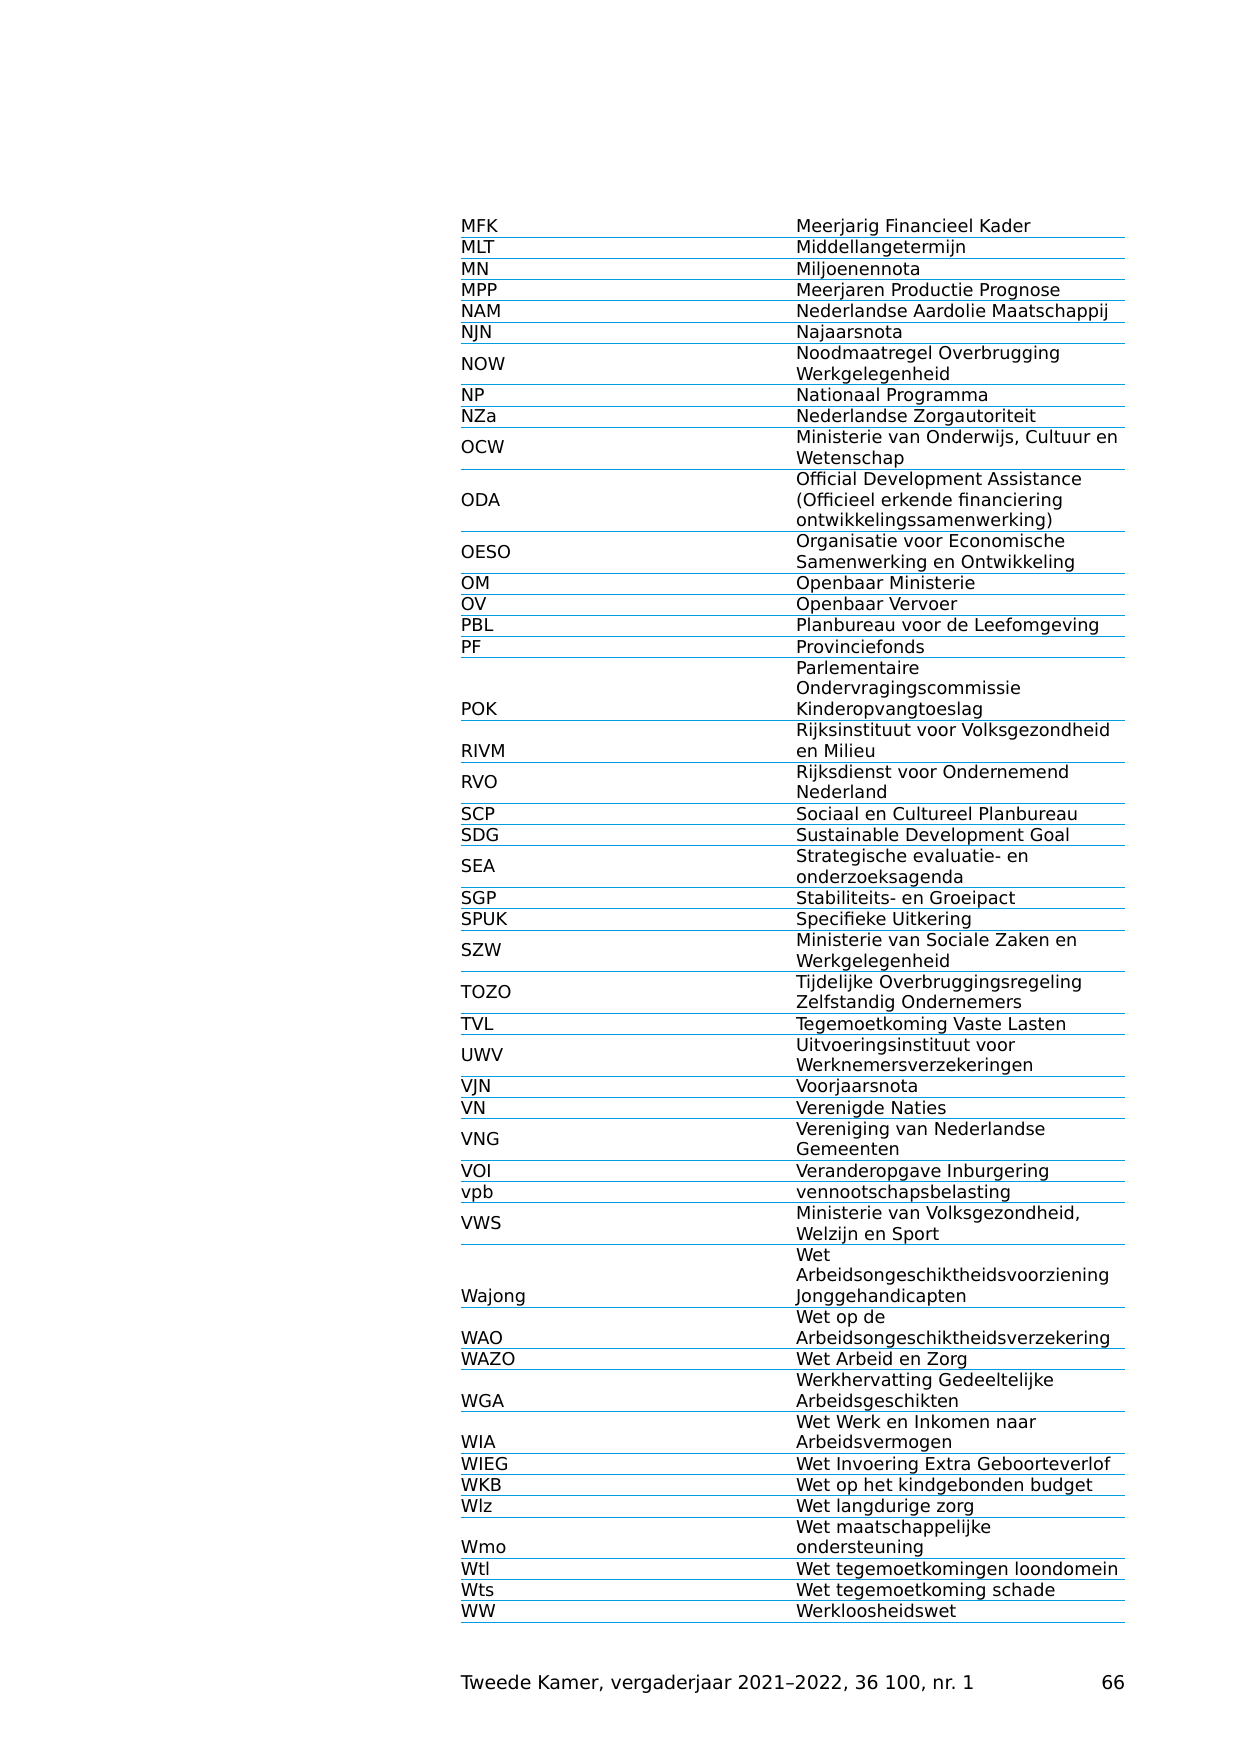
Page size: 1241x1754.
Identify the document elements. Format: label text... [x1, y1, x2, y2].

table_cell Nederlandse Zorgautoriteit [793, 407, 1125, 427]
table_cell Meerjarig Financieel Kader [793, 216, 1125, 237]
table_cell Wet op de Arbeidsongeschiktheidsverzekering [793, 1308, 1125, 1348]
table_cell POK [461, 658, 793, 719]
table_cell Provinciefonds [793, 637, 1125, 657]
table_cell VWS [461, 1203, 793, 1244]
table_cell OESO [461, 532, 793, 573]
table_cell Veranderopgave Inburgering [793, 1161, 1125, 1181]
table_cell Wet Invoering Extra Geboorteverlof [793, 1454, 1125, 1474]
table_cell OV [461, 595, 793, 615]
table_cell Meerjaren Productie Prognose [793, 280, 1125, 300]
table_cell VNG [461, 1119, 793, 1160]
table_cell SDG [461, 825, 793, 845]
table_cell Wet Arbeid en Zorg [793, 1349, 1125, 1369]
table_cell Wlz [461, 1496, 793, 1516]
table_cell RIVM [461, 721, 793, 761]
table_cell WGA [461, 1370, 793, 1411]
table_cell Planbureau voor de Leefomgeving [793, 616, 1125, 636]
table_cell Wet tegemoetkomingen loondomein [793, 1559, 1125, 1579]
table_cell vennootschapsbelasting [793, 1182, 1125, 1202]
table_cell OCW [461, 428, 793, 468]
table_cell Rijksdienst voor Ondernemend Nederland [793, 763, 1125, 803]
table_cell Parlementaire Ondervragingscommissie Kinderopvangtoeslag [793, 658, 1125, 719]
table_cell Specifieke Uitkering [793, 909, 1125, 929]
table_cell vpb [461, 1182, 793, 1202]
table_cell WAZO [461, 1349, 793, 1369]
table_cell Miljoenennota [793, 259, 1125, 279]
table_cell Official Development Assistance (Officieel erkende financiering ontwikkelingssamenwerking) [793, 470, 1125, 531]
table_cell Ministerie van Volksgezondheid, Welzijn en Sport [793, 1203, 1125, 1244]
table_cell Uitvoeringsinstituut voor Werknemersverzekeringen [793, 1035, 1125, 1076]
table_cell RVO [461, 763, 793, 803]
table_cell Tegemoetkoming Vaste Lasten [793, 1014, 1125, 1034]
table_cell Sociaal en Cultureel Planbureau [793, 804, 1125, 824]
table_cell Wet Werk en Inkomen naar Arbeidsvermogen [793, 1412, 1125, 1453]
table_cell MFK [461, 216, 793, 237]
table_cell SPUK [461, 909, 793, 929]
table_cell Organisatie voor Economische Samenwerking en Ontwikkeling [793, 532, 1125, 573]
table_cell Wts [461, 1580, 793, 1600]
table_cell VN [461, 1098, 793, 1118]
table_cell WKB [461, 1475, 793, 1495]
table_cell Vereniging van Nederlandse Gemeenten [793, 1119, 1125, 1160]
table_cell MLT [461, 238, 793, 258]
table_cell SCP [461, 804, 793, 824]
table_cell Tijdelijke Overbruggingsregeling Zelfstandig Ondernemers [793, 972, 1125, 1013]
table_cell MPP [461, 280, 793, 300]
table_cell Noodmaatregel Overbrugging Werkgelegenheid [793, 344, 1125, 384]
table_cell NAM [461, 301, 793, 321]
table_cell Wajong [461, 1245, 793, 1306]
table_cell Ministerie van Onderwijs, Cultuur en Wetenschap [793, 428, 1125, 468]
table_cell NJN [461, 323, 793, 343]
table_cell Verenigde Naties [793, 1098, 1125, 1118]
table_cell WIA [461, 1412, 793, 1453]
table_cell Wet tegemoetkoming schade [793, 1580, 1125, 1600]
table_cell Rijksinstituut voor Volksgezondheid en Milieu [793, 721, 1125, 761]
table_cell VOI [461, 1161, 793, 1181]
table_cell NOW [461, 344, 793, 384]
table_cell Werkhervatting Gedeeltelijke Arbeidsgeschikten [793, 1370, 1125, 1411]
table_cell Middellangetermijn [793, 238, 1125, 258]
table_cell Ministerie van Sociale Zaken en Werkgelegenheid [793, 931, 1125, 971]
table_cell Voorjaarsnota [793, 1077, 1125, 1097]
table_cell WAO [461, 1308, 793, 1348]
table_cell SZW [461, 931, 793, 971]
table_cell Wmo [461, 1518, 793, 1558]
table_header Afkortingenlijst [461, 191, 1125, 216]
table_cell PBL [461, 616, 793, 636]
table_cell Nederlandse Aardolie Maatschappij [793, 301, 1125, 321]
table_cell OM [461, 574, 793, 594]
table_cell Strategische evaluatie- en onderzoeksagenda [793, 846, 1125, 887]
table_cell WIEG [461, 1454, 793, 1474]
table_cell VJN [461, 1077, 793, 1097]
table_cell SEA [461, 846, 793, 887]
table_cell PF [461, 637, 793, 657]
table_cell Werkloosheidswet [793, 1601, 1125, 1622]
table_cell ODA [461, 470, 793, 531]
table_cell Wet Arbeidsongeschiktheidsvoorziening Jonggehandicapten [793, 1245, 1125, 1306]
table_cell Wtl [461, 1559, 793, 1579]
table_cell NP [461, 385, 793, 406]
table_cell Nationaal Programma [793, 385, 1125, 406]
table_cell Openbaar Vervoer [793, 595, 1125, 615]
table_cell Wet maatschappelijke ondersteuning [793, 1518, 1125, 1558]
table_cell UWV [461, 1035, 793, 1076]
table_cell WW [461, 1601, 793, 1622]
table_cell SGP [461, 888, 793, 908]
table_cell TOZO [461, 972, 793, 1013]
table_cell Wet langdurige zorg [793, 1496, 1125, 1516]
table_cell Sustainable Development Goal [793, 825, 1125, 845]
table_cell NZa [461, 407, 793, 427]
table_cell MN [461, 259, 793, 279]
table_cell TVL [461, 1014, 793, 1034]
table_cell Najaarsnota [793, 323, 1125, 343]
table_cell Stabiliteits- en Groeipact [793, 888, 1125, 908]
table_cell Openbaar Ministerie [793, 574, 1125, 594]
table_cell Wet op het kindgebonden budget [793, 1475, 1125, 1495]
